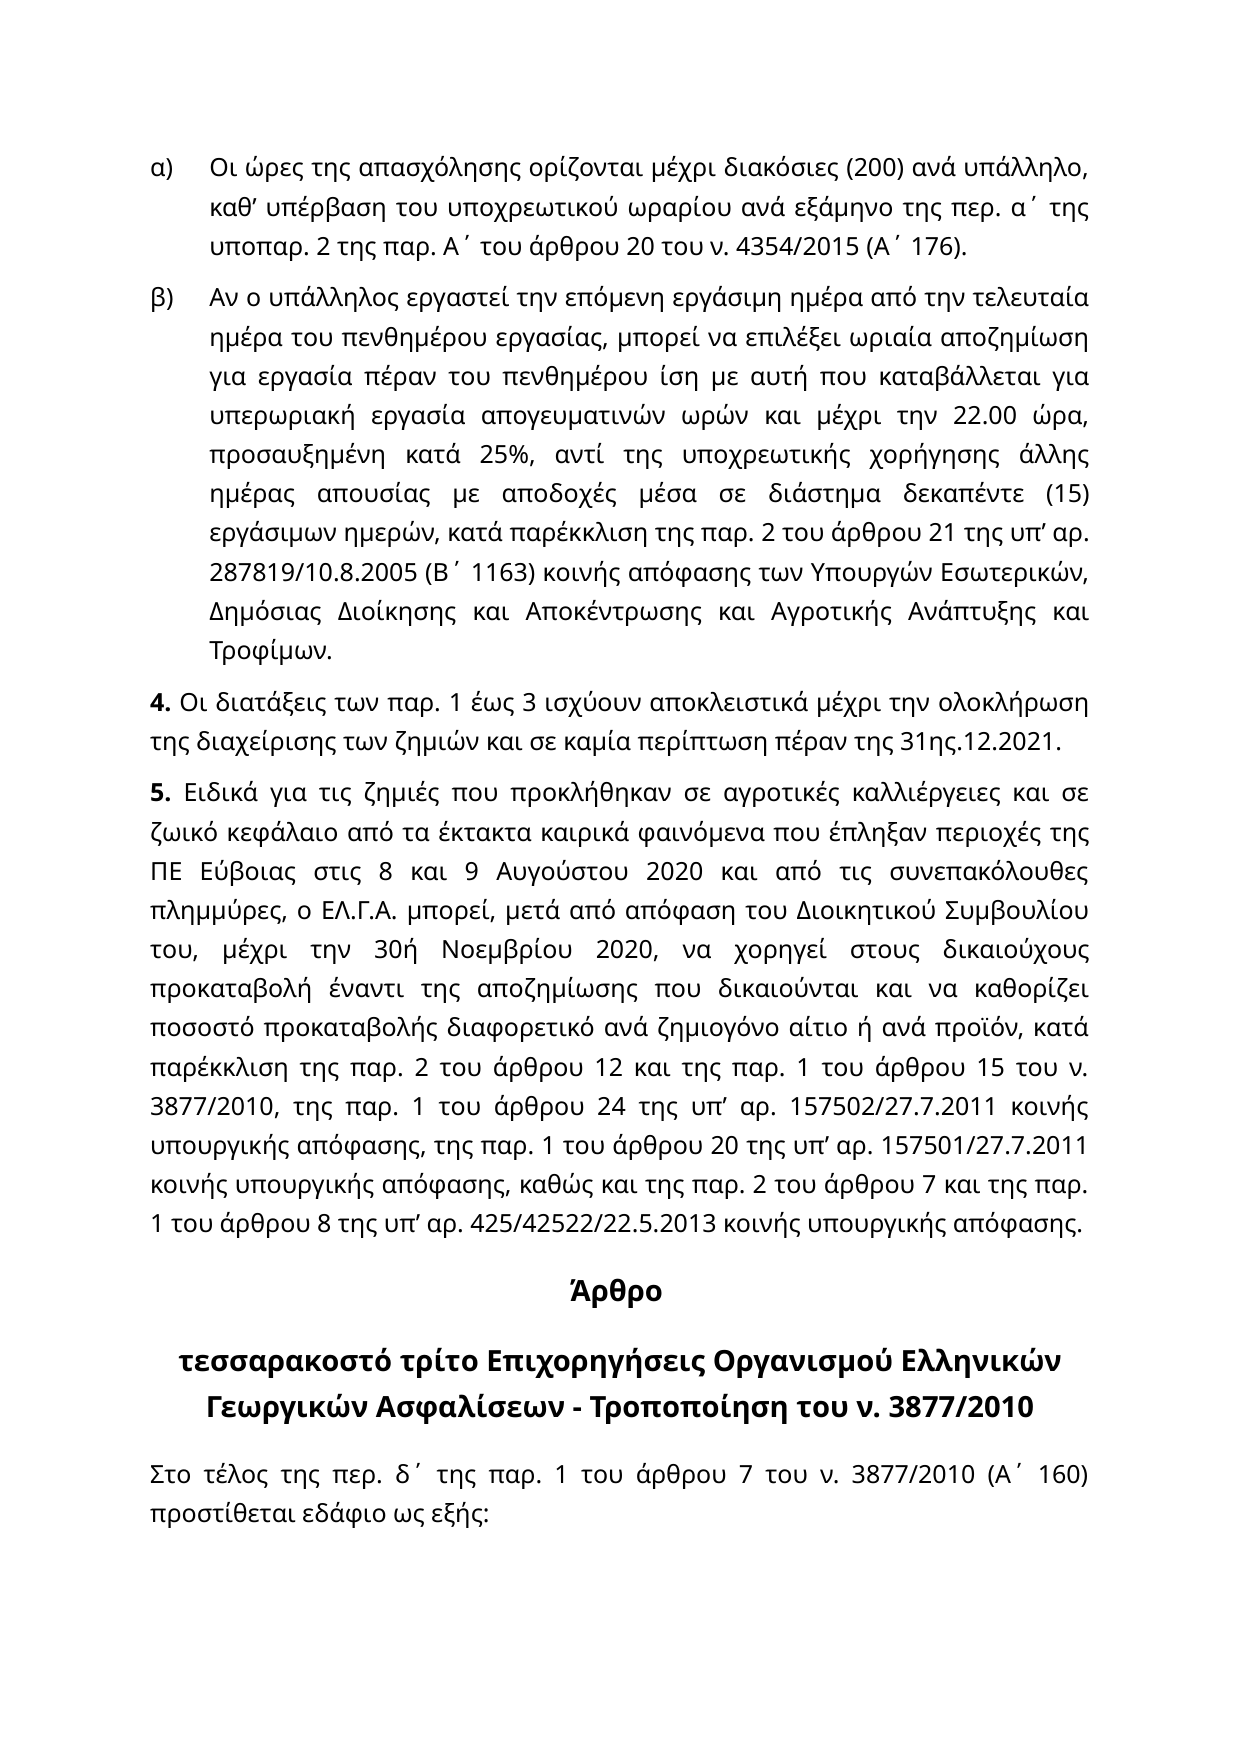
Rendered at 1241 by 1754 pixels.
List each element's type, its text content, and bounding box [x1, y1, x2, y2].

subtitle τεσσαρακοστό τρίτο Επιχορηγήσεις Οργανισμού Ελληνικών Γεωργικών Ασφαλίσεων - Τροποποίηση του ν. 3877/2010 [150, 1341, 1090, 1426]
text 5. Ειδικά για τις ζημιές που προκλήθηκαν σε αγροτικές καλλιέργειες και σε ζωικό κεφάλαιο από τα έκτακτα καιρικά φαινόμενα που έπληξαν περιοχές της ΠΕ Εύβοιας στις 8 και 9 Αυγούστου 2020 και από τις συνεπακόλουθες πλημμύρες, ο ΕΛ.Γ.Α. μπορεί, μετά από απόφαση του Διοικητικού Συμβουλίου του, μέχρι την 30ή Νοεμβρίου 2020, να χορηγεί στους δικαιούχους προκαταβολή έναντι της αποζημίωσης που δικαιούνται και να καθορίζει ποσοστό προκαταβολής διαφορετικό ανά ζημιογόνο αίτιο ή ανά προϊόν, κατά παρέκκλιση της παρ. 2 του άρθρου 12 και της παρ. 1 του άρθρου 15 του ν. 3877/2010, της παρ. 1 του άρθρου 24 της υπ’ αρ. 157502/27.7.2011 κοινής υπουργικής απόφασης, της παρ. 1 του άρθρου 20 της υπ’ αρ. 157501/27.7.2011 κοινής υπουργικής απόφασης, καθώς και της παρ. 2 του άρθρου 7 και της παρ. 1 του άρθρου 8 της υπ’ αρ. 425/42522/22.5.2013 κοινής υπουργικής απόφασης. [150, 775, 1090, 1240]
list β) Αν ο υπάλληλος εργαστεί την επόμενη εργάσιμη ημέρα από την τελευταία ημέρα του πενθημέρου εργασίας, μπορεί να επιλέξει ωριαία αποζημίωση για εργασία πέραν του πενθημέρου ίση με αυτή που καταβάλλεται για υπερωριακή εργασία απογευματινών ωρών και μέχρι την 22.00 ώρα, προσαυξημένη κατά 25%, αντί της υποχρεωτικής χορήγησης άλλης ημέρας απουσίας με αποδοχές μέσα σε διάστημα δεκαπέντε (15) εργάσιμων ημερών, κατά παρέκκλιση της παρ. 2 του άρθρου 21 της υπ’ αρ. 287819/10.8.2005 (Β΄ 1163) κοινής απόφασης των Υπουργών Εσωτερικών, Δημόσιας Διοίκησης και Αποκέντρωσης και Αγροτικής Ανάπτυξης και Τροφίμων. [150, 280, 1090, 667]
text Στο τέλος της περ. δ΄ της παρ. 1 του άρθρου 7 του ν. 3877/2010 (Α΄ 160) προστίθεται εδάφιο ως εξής: [150, 1457, 1090, 1530]
text 4. Οι διατάξεις των παρ. 1 έως 3 ισχύουν αποκλειστικά μέχρι την ολοκλήρωση της διαχείρισης των ζημιών και σε καμία περίπτωση πέραν της 31ης.12.2021. [150, 684, 1090, 757]
list α) Οι ώρες της απασχόλησης ορίζονται μέχρι διακόσιες (200) ανά υπάλληλο, καθ’ υπέρβαση του υποχρεωτικού ωραρίου ανά εξάμηνο της περ. α΄ της υποπαρ. 2 της παρ. Α΄ του άρθρου 20 του ν. 4354/2015 (Α΄ 176). [150, 150, 1090, 262]
subtitle Άρθρο [150, 1270, 1090, 1310]
